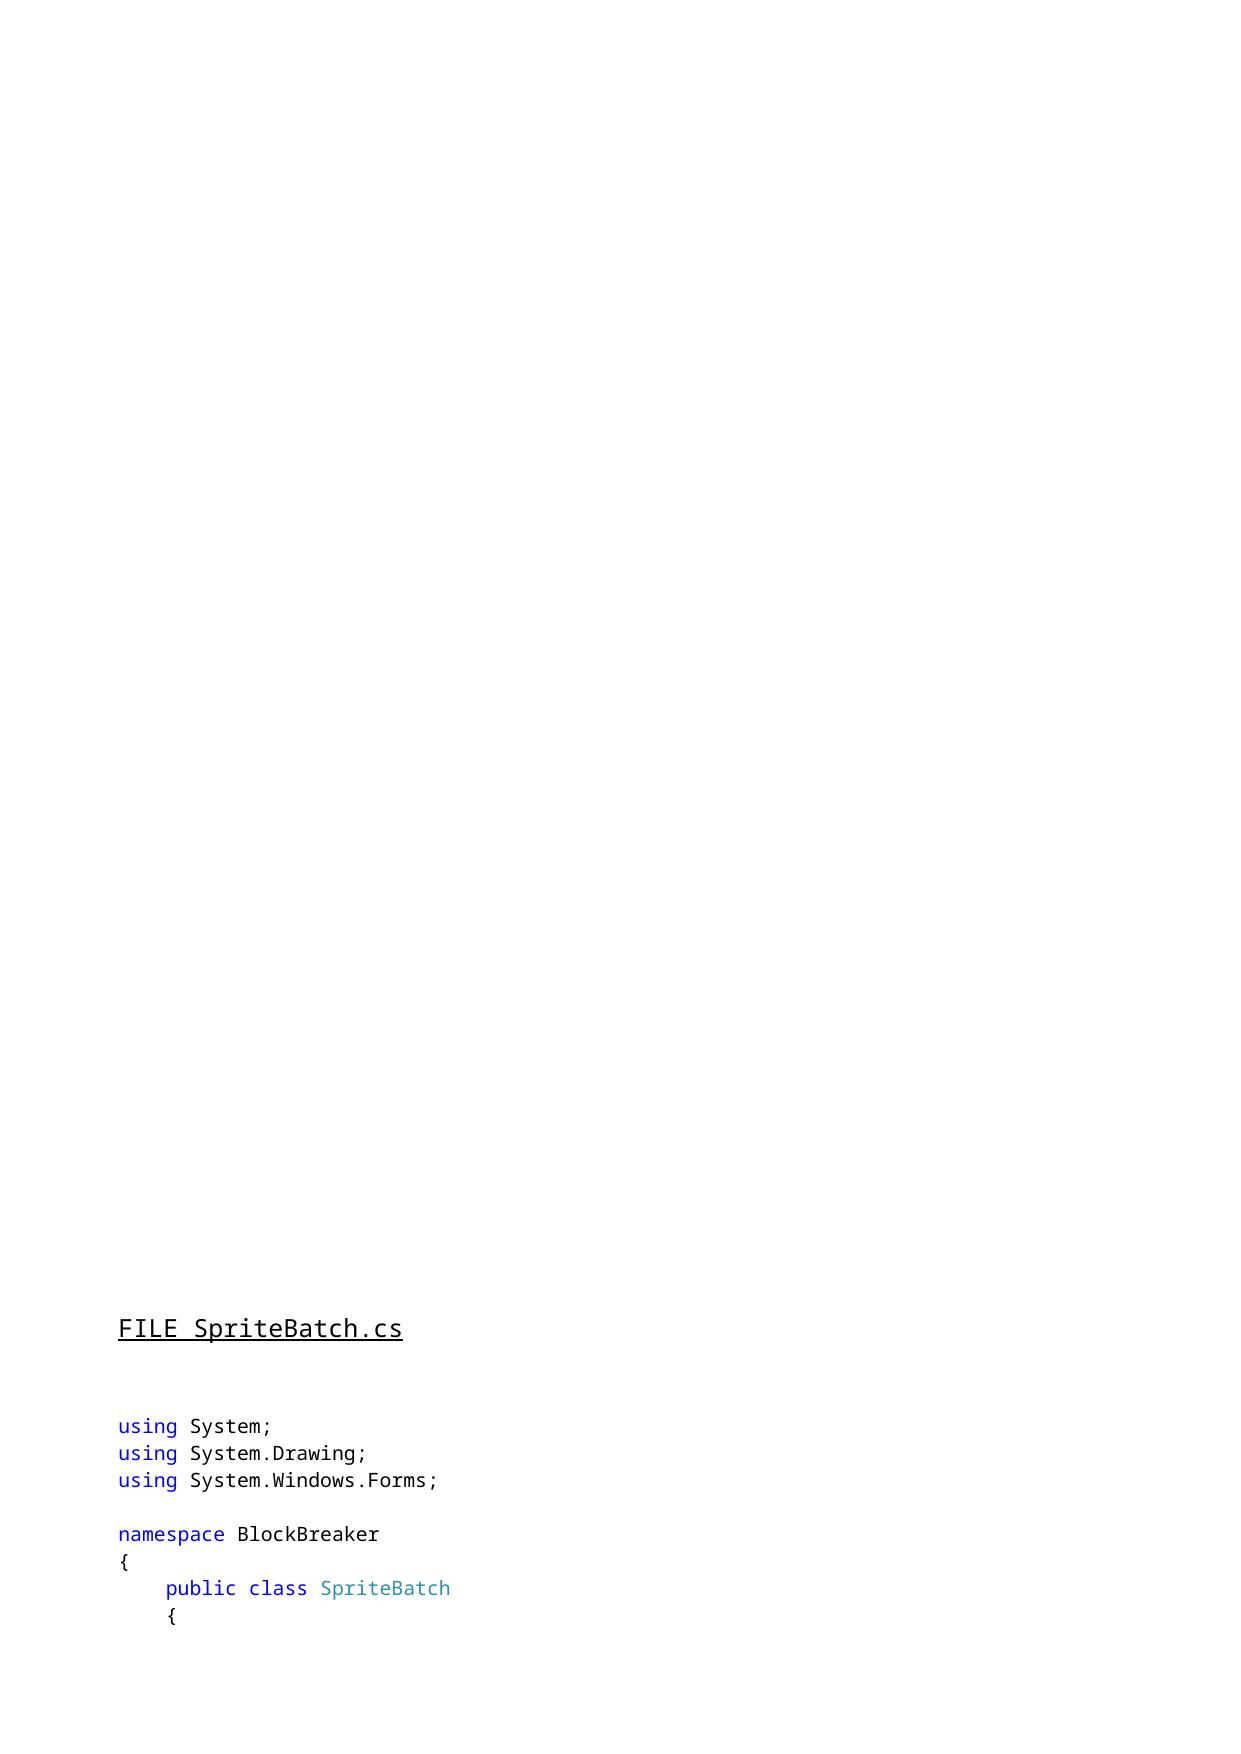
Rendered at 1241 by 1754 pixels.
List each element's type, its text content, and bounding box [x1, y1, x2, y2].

text using System.Windows.Forms; [118, 1466, 1122, 1493]
text namespace BlockBreaker [118, 1520, 1122, 1547]
text using System; [118, 1412, 1122, 1439]
text FILE SpriteBatch.cs [118, 1310, 1122, 1344]
text { [118, 1547, 1122, 1574]
text public class SpriteBatch [118, 1574, 1122, 1601]
text using System.Drawing; [118, 1439, 1122, 1466]
text { [118, 1601, 1122, 1628]
